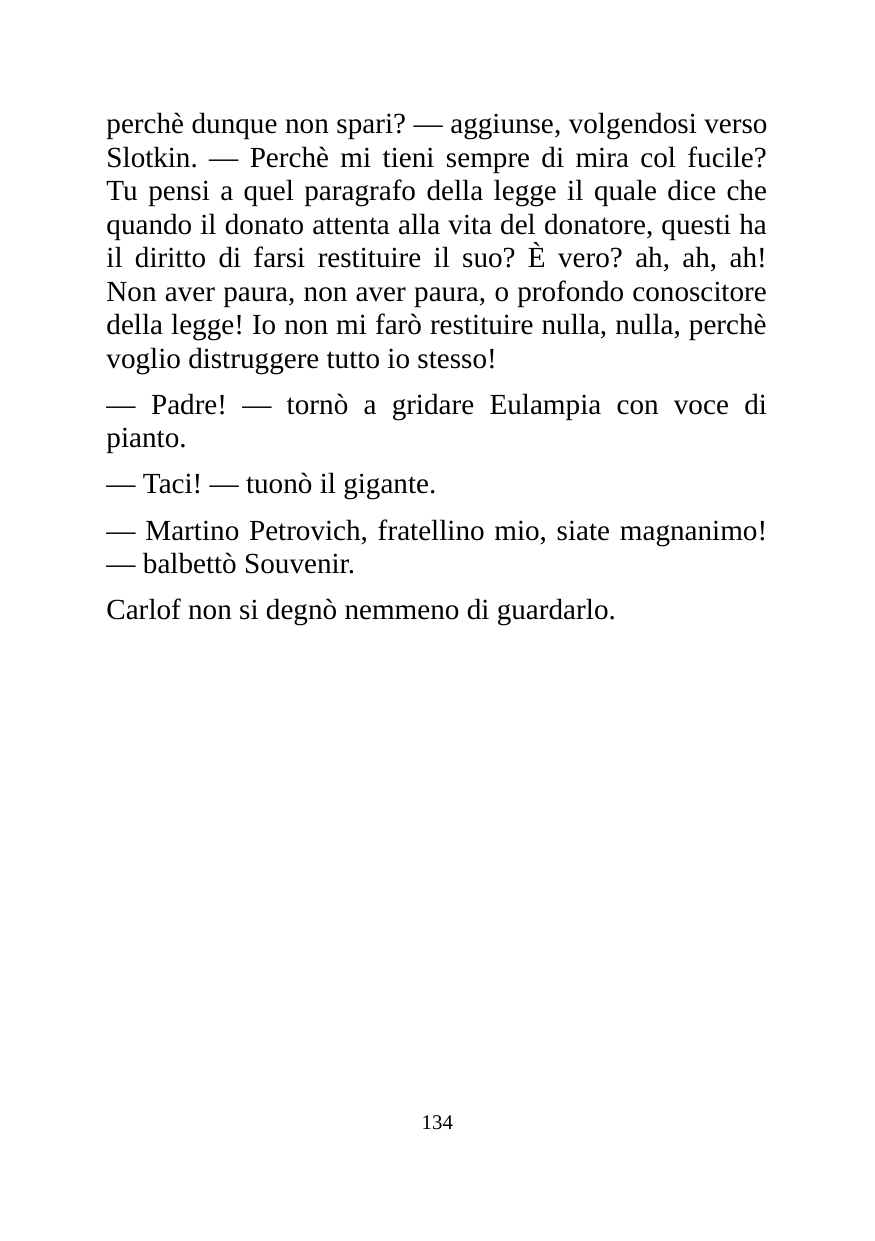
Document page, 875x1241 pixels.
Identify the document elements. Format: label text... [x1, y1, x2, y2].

text Carlof non si degnò nemmeno di guardarlo. [106, 592, 768, 626]
text — Padre! — tornò a gridare Eulampia con voce di pianto. [106, 387, 768, 454]
text — Taci! — tuonò il gigante. [106, 467, 768, 500]
text — Martino Petrovich, fratellino mio, siate magnanimo! — balbettò Souvenir. [106, 513, 768, 580]
text perchè dunque non spari? — aggiunse, volgendosi verso Slotkin. — Perchè mi tieni sempre di mira col fucile? Tu pensi a quel paragrafo della legge il quale dice che quando il donato attenta alla vita del donatore, questi ha il diritto di farsi restituire il suo? È vero? ah, ah, ah! Non aver paura, non aver paura, o profondo conoscitore della legge! Io non mi farò restituire nulla, nulla, perchè voglio distruggere tutto io stesso! [106, 106, 768, 374]
